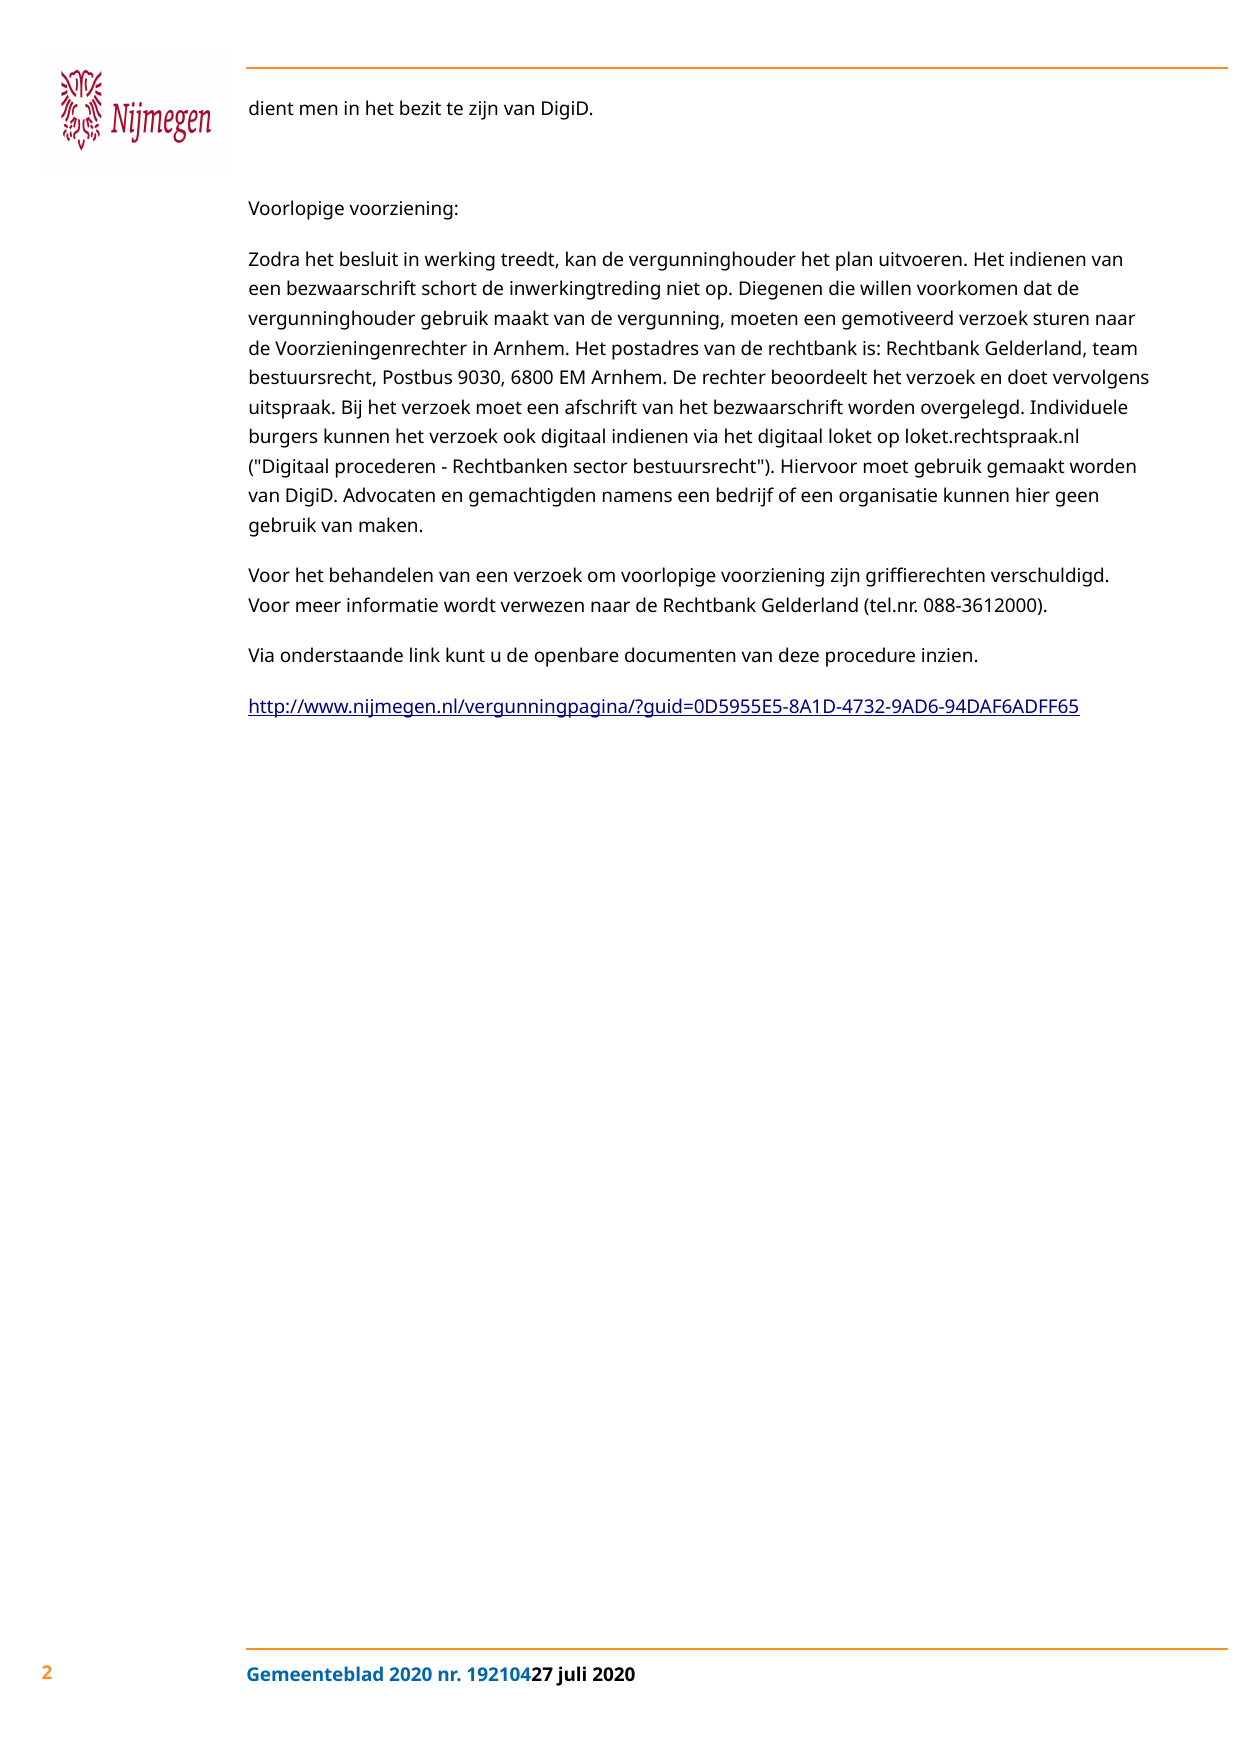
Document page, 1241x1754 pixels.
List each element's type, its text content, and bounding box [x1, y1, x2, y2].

text Voor het behandelen van een verzoek om voorlopige voorziening zijn griffierechten verschuldigd. Voor meer informatie wordt verwezen naar de Rechtbank Gelderland (tel.nr. 088-3612000). [248, 563, 1152, 618]
text Via onderstaande link kunt u de openbare documenten van deze procedure inzien. [248, 643, 1152, 668]
picture [41, 47, 231, 172]
text dient men in het bezit te zijn van DigiD. [248, 95, 1152, 121]
text Voorlopige voorziening: [248, 196, 1152, 221]
text Zodra het besluit in werking treedt, kan de vergunninghouder het plan uitvoeren. Het indienen van een bezwaarschrift schort de inwerkingtreding niet op. Diegenen die willen voorkomen dat de vergunninghouder gebruik maakt van de vergunning, moeten een gemotiveerd verzoek sturen naar de Voorzieningenrechter in Arnhem. Het postadres van de rechtbank is: Rechtbank Gelderland, team bestuursrecht, Postbus 9030, 6800 EM Arnhem. De rechter beoordeelt het verzoek en doet vervolgens uitspraak. Bij het verzoek moet een afschrift van het bezwaarschrift worden overgelegd. Individuele burgers kunnen het verzoek ook digitaal indienen via het digitaal loket op loket.rechtspraak.nl ("Digitaal procederen - Rechtbanken sector bestuursrecht"). Hiervoor moet gebruik gemaakt worden van DigiD. Advocaten en gemachtigden namens een bedrijf of een organisatie kunnen hier geen gebruik van maken. [248, 246, 1152, 538]
text http://www.nijmegen.nl/vergunningpagina/?guid=0D5955E5-8A1D-4732-9AD6-94DAF6ADFF65 [248, 693, 1152, 719]
